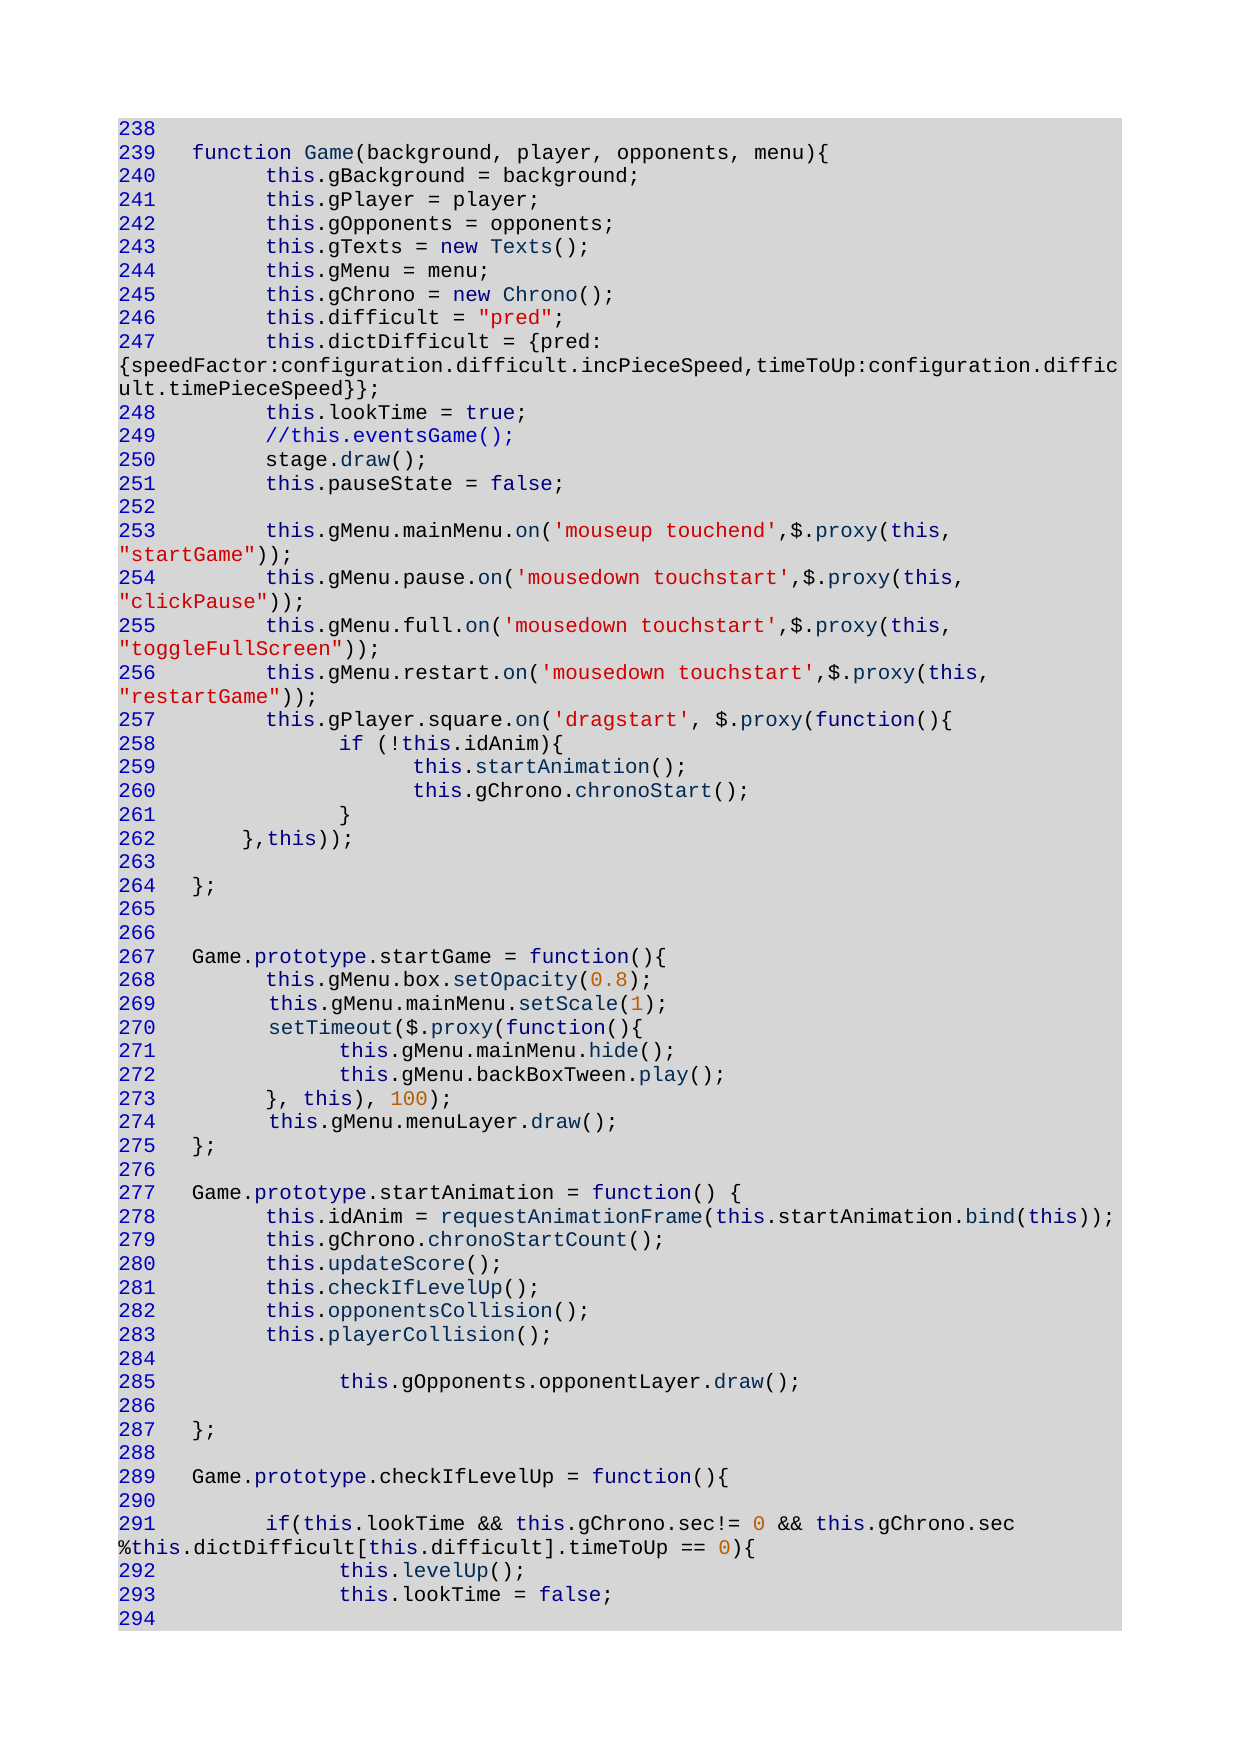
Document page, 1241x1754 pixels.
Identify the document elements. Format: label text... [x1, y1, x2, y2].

text 251 this.pauseState = false; [118, 473, 1122, 496]
text 268 this.gMenu.box.setOpacity(0.8); [118, 969, 1122, 993]
text 258 if (!this.idAnim){ [118, 733, 1122, 757]
text 284 [118, 1348, 1122, 1371]
text 292 this.levelUp(); [118, 1561, 1122, 1584]
text 248 this.lookTime = true; [118, 402, 1122, 426]
text 260 this.gChrono.chronoStart(); [118, 780, 1122, 804]
text 274 this.gMenu.menuLayer.draw(); [118, 1111, 1122, 1135]
text 238 [118, 118, 1122, 142]
text 285 this.gOpponents.opponentLayer.draw(); [118, 1371, 1122, 1395]
text 275 }; [118, 1135, 1122, 1158]
text 256 this.gMenu.restart.on('mousedown touchstart',$.proxy(this, "restartGame")); [118, 662, 1122, 709]
text 282 this.opponentsCollision(); [118, 1300, 1122, 1324]
text 266 [118, 922, 1122, 946]
text 281 this.checkIfLevelUp(); [118, 1277, 1122, 1300]
text 249 //this.eventsGame(); [118, 426, 1122, 449]
text 283 this.playerCollision(); [118, 1324, 1122, 1348]
text 279 this.gChrono.chronoStartCount(); [118, 1229, 1122, 1253]
text 246 this.difficult = "pred"; [118, 307, 1122, 331]
text 239 function Game(background, player, opponents, menu){ [118, 142, 1122, 165]
text 240 this.gBackground = background; [118, 165, 1122, 189]
text 286 [118, 1395, 1122, 1419]
text 265 [118, 898, 1122, 922]
text 244 this.gMenu = menu; [118, 260, 1122, 284]
text 254 this.gMenu.pause.on('mousedown touchstart',$.proxy(this, "clickPause")); [118, 567, 1122, 615]
text 262 },this)); [118, 827, 1122, 851]
text 293 this.lookTime = false; [118, 1584, 1122, 1608]
text 259 this.startAnimation(); [118, 757, 1122, 780]
text 261 } [118, 804, 1122, 827]
text 289 Game.prototype.checkIfLevelUp = function(){ [118, 1466, 1122, 1489]
text 288 [118, 1442, 1122, 1466]
text 245 this.gChrono = new Chrono(); [118, 284, 1122, 307]
text 269 this.gMenu.mainMenu.setScale(1); [118, 993, 1122, 1017]
text 291 if(this.lookTime && this.gChrono.sec!= 0 && this.gChrono.sec%this.dictDifficult[this.difficult].timeToUp == 0){ [118, 1513, 1122, 1561]
text 294 [118, 1608, 1122, 1631]
text 263 [118, 851, 1122, 875]
text 277 Game.prototype.startAnimation = function() { [118, 1182, 1122, 1206]
text 278 this.idAnim = requestAnimationFrame(this.startAnimation.bind(this)); [118, 1206, 1122, 1229]
text 247 this.dictDifficult = {pred:{speedFactor:configuration.difficult.incPieceSpeed,timeToUp:configuration.difficult.timePieceSpeed}}; [118, 331, 1122, 402]
text 264 }; [118, 875, 1122, 898]
text 257 this.gPlayer.square.on('dragstart', $.proxy(function(){ [118, 709, 1122, 733]
text 273 }, this), 100); [118, 1088, 1122, 1111]
text 241 this.gPlayer = player; [118, 189, 1122, 213]
text 242 this.gOpponents = opponents; [118, 213, 1122, 236]
text 252 [118, 496, 1122, 520]
text 243 this.gTexts = new Texts(); [118, 236, 1122, 260]
text 270 setTimeout($.proxy(function(){ [118, 1017, 1122, 1040]
text 290 [118, 1489, 1122, 1513]
text 276 [118, 1158, 1122, 1182]
text 267 Game.prototype.startGame = function(){ [118, 946, 1122, 969]
text 250 stage.draw(); [118, 449, 1122, 473]
text 255 this.gMenu.full.on('mousedown touchstart',$.proxy(this, "toggleFullScreen")); [118, 615, 1122, 662]
text 287 }; [118, 1419, 1122, 1442]
text 280 this.updateScore(); [118, 1253, 1122, 1277]
text 272 this.gMenu.backBoxTween.play(); [118, 1064, 1122, 1088]
text 271 this.gMenu.mainMenu.hide(); [118, 1040, 1122, 1064]
text 253 this.gMenu.mainMenu.on('mouseup touchend',$.proxy(this, "startGame")); [118, 520, 1122, 567]
